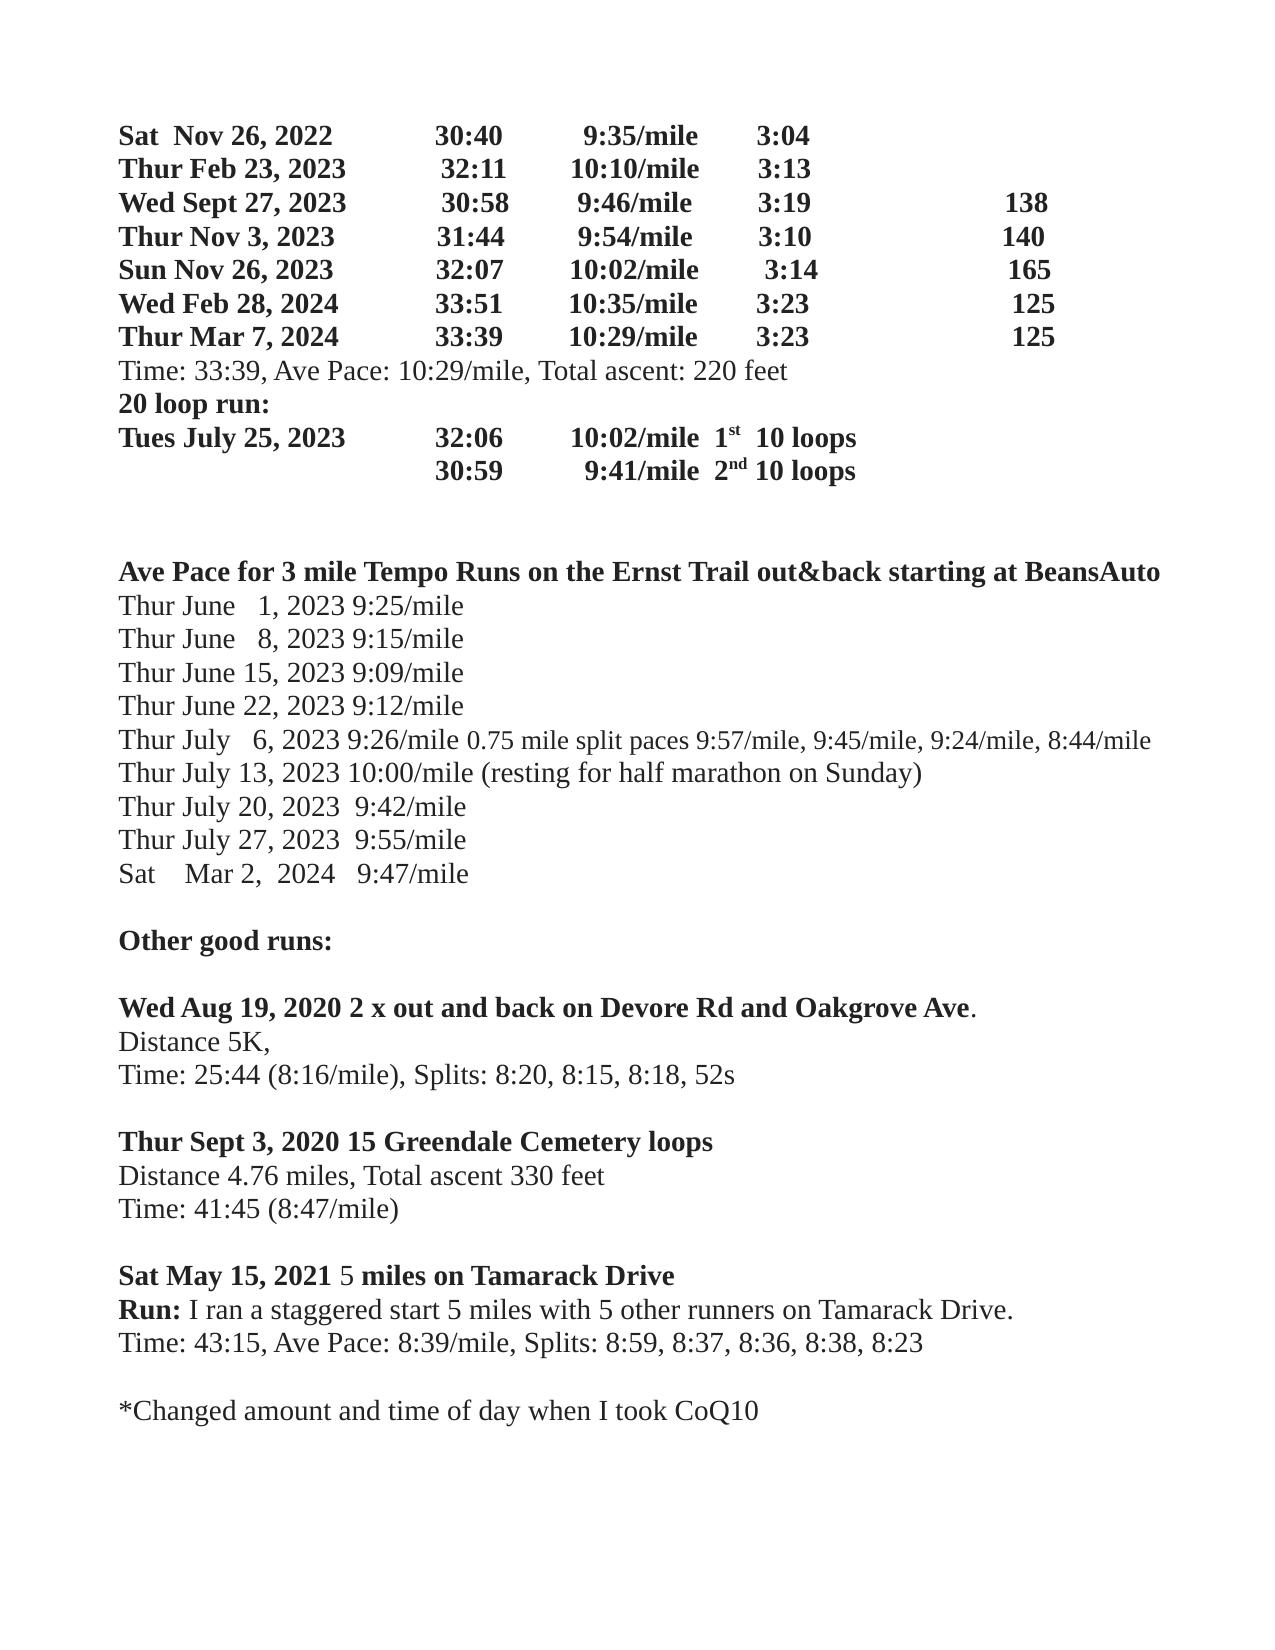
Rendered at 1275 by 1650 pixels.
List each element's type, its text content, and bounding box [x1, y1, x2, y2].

text Thur Feb 23, 2023 32:11 10:10/mile 3:13 [118, 152, 1161, 185]
text Wed Aug 19, 2020 2 x out and back on Devore Rd and Oakgrove Ave. [118, 990, 1161, 1024]
text Other good runs: [118, 923, 1161, 957]
text Wed Feb 28, 2024 33:51 10:35/mile 3:23 125 [118, 286, 1161, 319]
text Distance 5K, [118, 1024, 1161, 1057]
text Sat Nov 26, 2022 30:40 9:35/mile 3:04 [118, 118, 1161, 152]
text Thur June 15, 2023 9:09/mile [118, 655, 1161, 688]
text Time: 33:39, Ave Pace: 10:29/mile, Total ascent: 220 feet [118, 353, 1161, 386]
text Wed Sept 27, 2023 30:58 9:46/mile 3:19 138 [118, 185, 1161, 219]
text Distance 4.76 miles, Total ascent 330 feet [118, 1158, 1161, 1191]
text Time: 25:44 (8:16/mile), Splits: 8:20, 8:15, 8:18, 52s [118, 1057, 1161, 1091]
text 20 loop run: [118, 386, 1161, 420]
text Ave Pace for 3 mile Tempo Runs on the Ernst Trail out&back starting at BeansAuto [118, 554, 1161, 588]
text Sat Mar 2, 2024 9:47/mile [118, 856, 1161, 889]
text Thur June 1, 2023 9:25/mile [118, 588, 1161, 621]
text Sat May 15, 2021 5 miles on Tamarack Drive [118, 1258, 1161, 1292]
text Thur July 13, 2023 10:00/mile (resting for half marathon on Sunday) [118, 755, 1161, 789]
text Thur Mar 7, 2024 33:39 10:29/mile 3:23 125 [118, 319, 1161, 353]
text Thur June 8, 2023 9:15/mile [118, 621, 1161, 655]
text Thur June 22, 2023 9:12/mile [118, 688, 1161, 722]
text Time: 43:15, Ave Pace: 8:39/mile, Splits: 8:59, 8:37, 8:36, 8:38, 8:23 [118, 1326, 1161, 1359]
text Thur July 20, 2023 9:42/mile [118, 789, 1161, 822]
text *Changed amount and time of day when I took CoQ10 [118, 1393, 1161, 1426]
text Time: 41:45 (8:47/mile) [118, 1191, 1161, 1225]
text Thur July 6, 2023 9:26/mile 0.75 mile split paces 9:57/mile, 9:45/mile, 9:24/mile, 8:44/mile [118, 722, 1161, 755]
text Sun Nov 26, 2023 32:07 10:02/mile 3:14 165 [118, 252, 1161, 286]
text Run: I ran a staggered start 5 miles with 5 other runners on Tamarack Drive. [118, 1292, 1161, 1326]
text Thur July 27, 2023 9:55/mile [118, 822, 1161, 856]
text Thur Sept 3, 2020 15 Greendale Cemetery loops [118, 1124, 1161, 1158]
text 30:59 9:41/mile 2nd 10 loops [118, 453, 1161, 487]
text Tues July 25, 2023 32:06 10:02/mile 1st 10 loops [118, 420, 1161, 453]
text Thur Nov 3, 2023 31:44 9:54/mile 3:10 140 [118, 219, 1161, 252]
